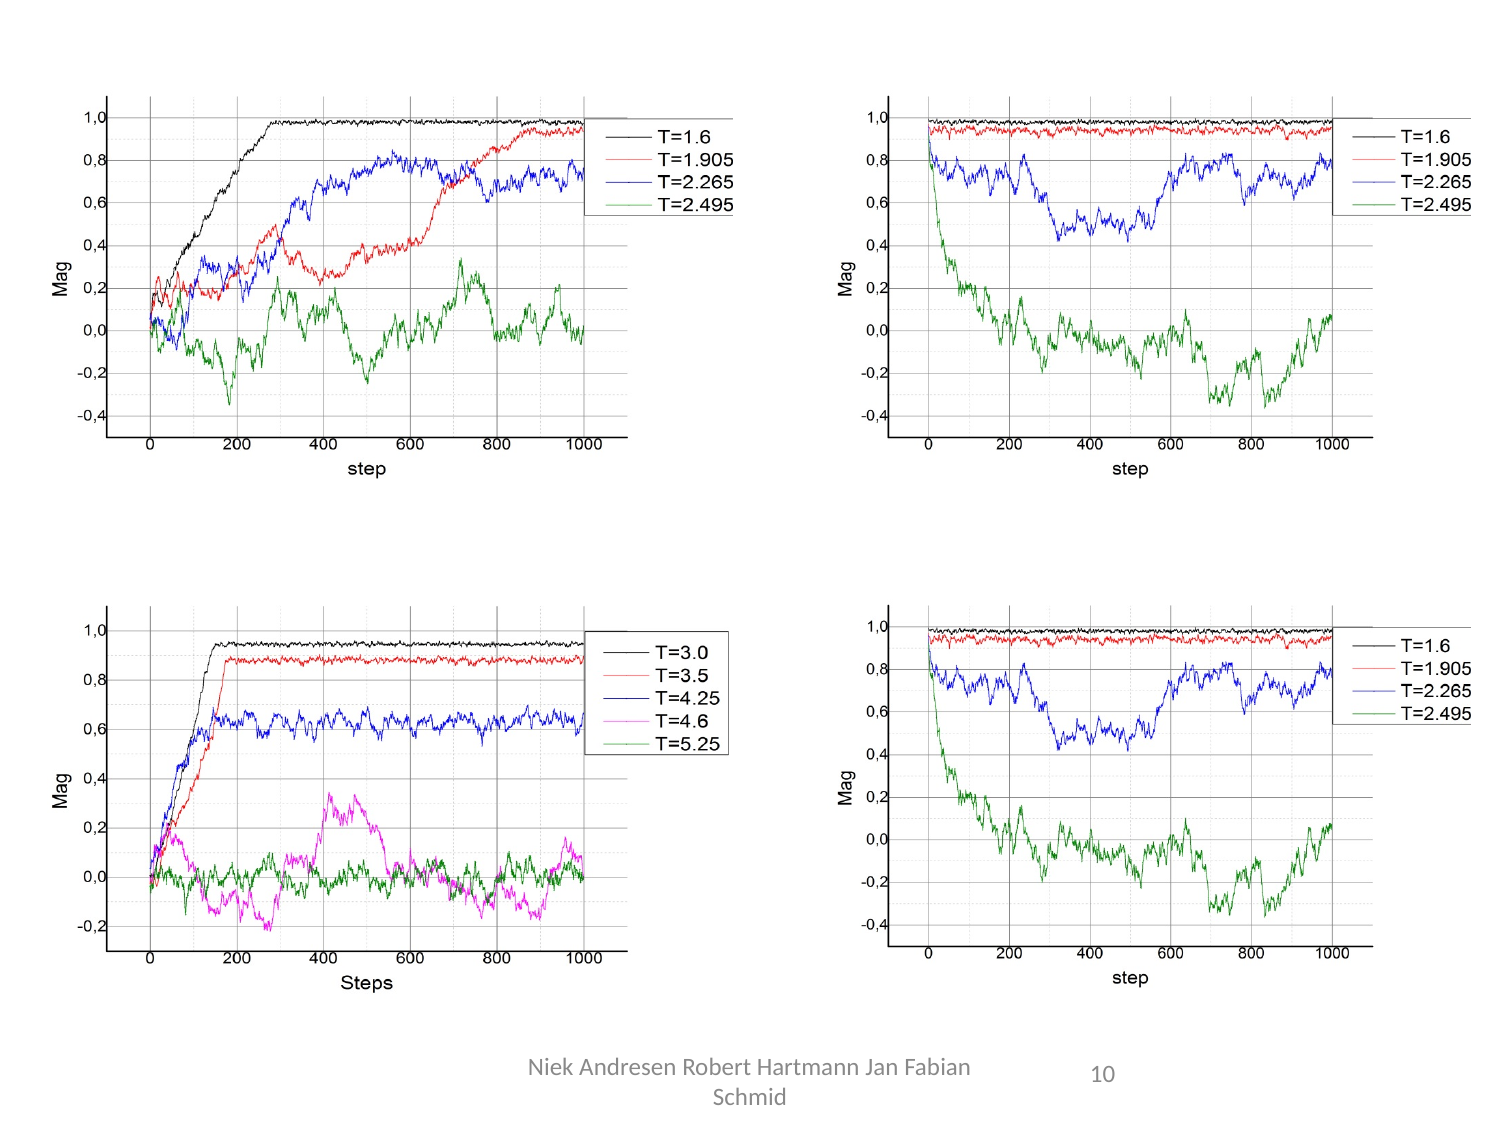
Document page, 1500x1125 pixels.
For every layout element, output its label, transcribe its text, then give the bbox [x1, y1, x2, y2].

picture [0, 550, 733, 1031]
text_box Niek Andresen Robert Hartmann Jan Fabian Schmid [512, 1042, 988, 1103]
picture [0, 41, 733, 516]
picture [761, 550, 1471, 1025]
picture [761, 41, 1471, 516]
text_box [1074, 1042, 1426, 1103]
